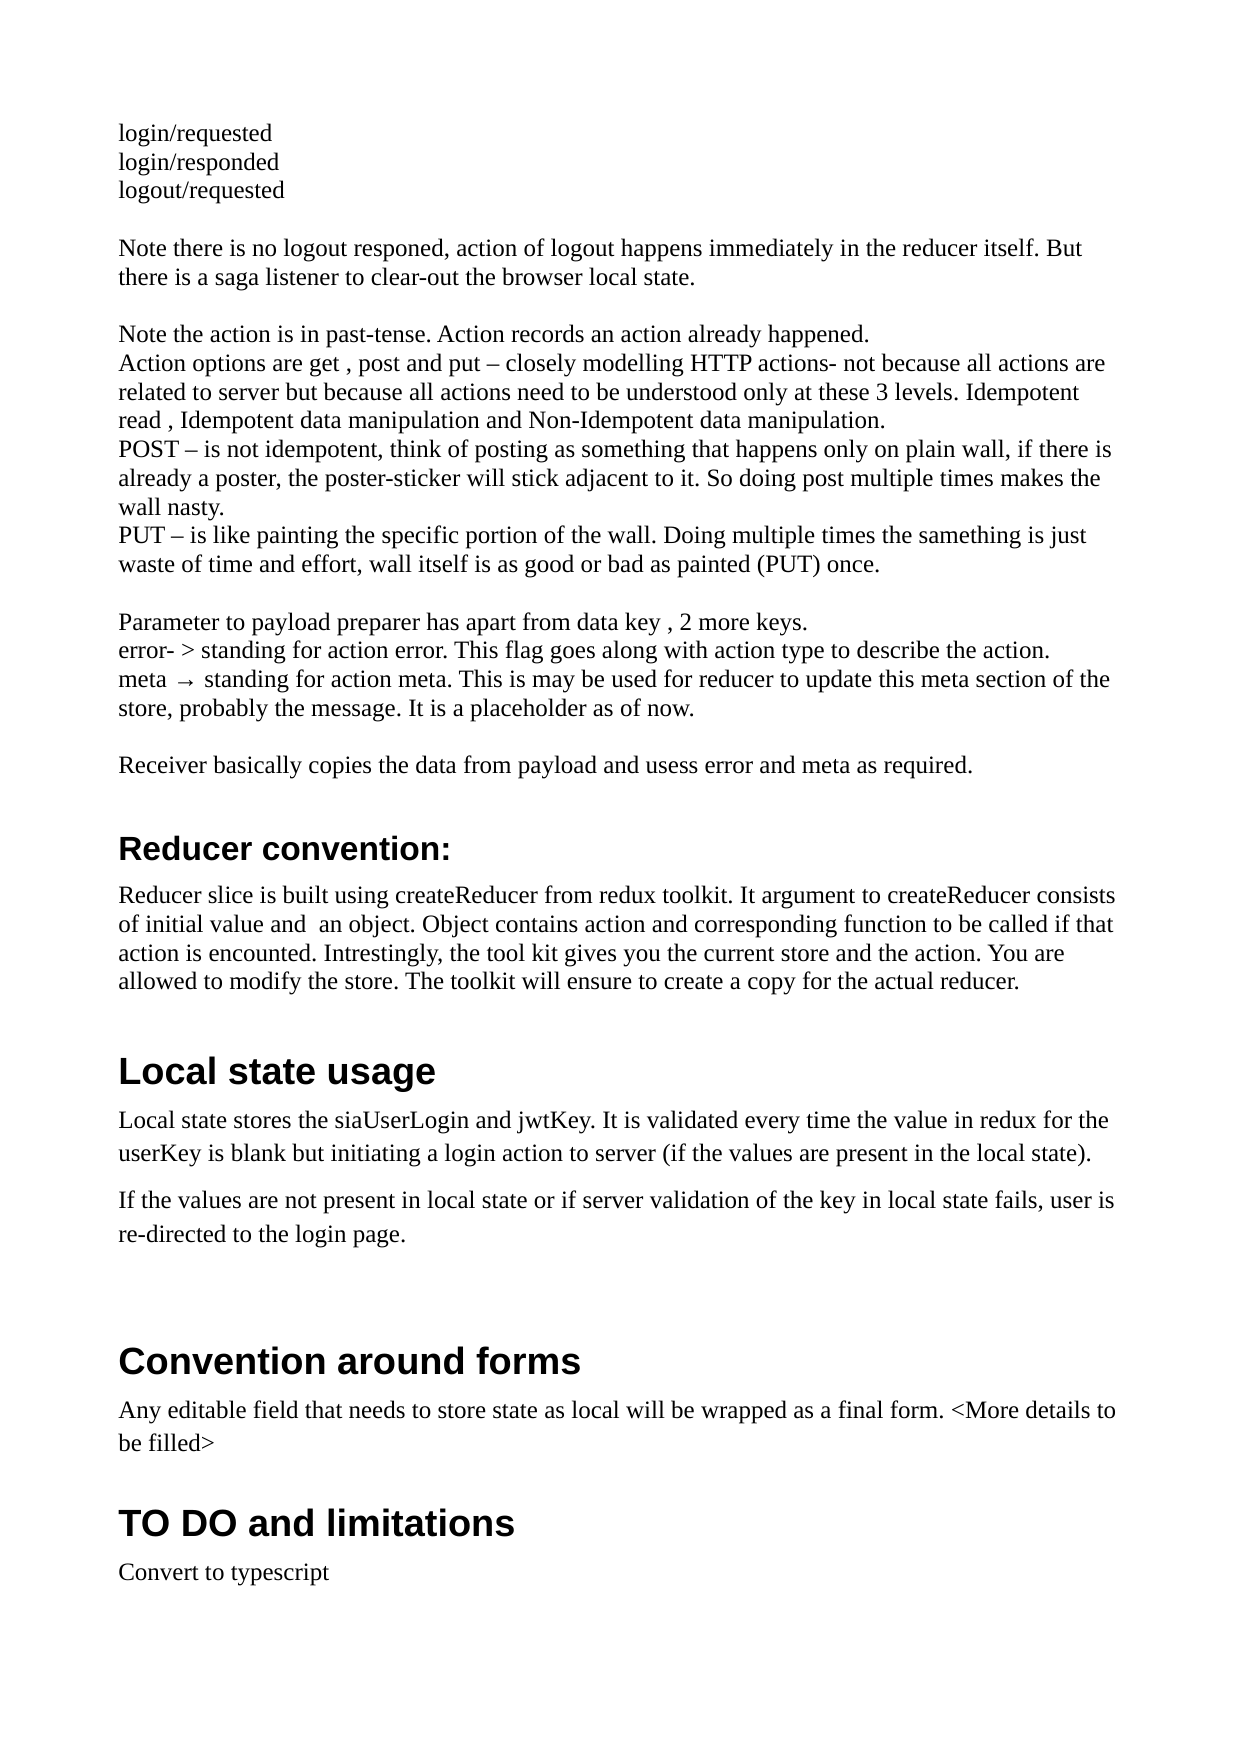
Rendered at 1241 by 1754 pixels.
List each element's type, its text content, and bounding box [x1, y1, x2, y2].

subtitle Reducer convention: [118, 829, 1122, 868]
subtitle Local state usage [118, 1049, 1122, 1092]
text Note the action is in past-tense. Action records an action already happened. [118, 319, 1122, 348]
text Local state stores the siaUserLogin and jwtKey. It is validated every time the value in redux for the userKey is blank but initiating a login action to server (if the values are present in the local state). [118, 1105, 1122, 1167]
text Convert to typescript [118, 1557, 1122, 1586]
text login/requested [118, 118, 1122, 147]
text Receiver basically copies the data from payload and usess error and meta as required. [118, 751, 1122, 779]
subtitle TO DO and limitations [118, 1501, 1122, 1544]
text logout/requested [118, 176, 1122, 204]
text If the values are not present in local state or if server validation of the key in local state fails, user is re-directed to the login page. [118, 1186, 1122, 1247]
text error- > standing for action error. This flag goes along with action type to describe the action. [118, 636, 1122, 664]
text PUT – is like painting the specific portion of the wall. Doing multiple times the samething is just waste of time and effort, wall itself is as good or bad as painted (PUT) once. [118, 521, 1122, 578]
text Note there is no logout responed, action of logout happens immediately in the reducer itself. But there is a saga listener to clear-out the browser local state. [118, 233, 1122, 291]
text POST – is not idempotent, think of posting as something that happens only on plain wall, if there is already a poster, the poster-sticker will stick adjacent to it. So doing post multiple times makes the wall nasty. [118, 434, 1122, 521]
text Action options are get , post and put – closely modelling HTTP actions- not because all actions are related to server but because all actions need to be understood only at these 3 levels. Idempotent read , Idempotent data manipulation and Non-Idempotent data manipulation. [118, 348, 1122, 434]
text login/responded [118, 147, 1122, 176]
subtitle Convention around forms [118, 1339, 1122, 1382]
text Any editable field that needs to store state as local will be wrapped as a final form. <More details to be filled> [118, 1395, 1122, 1457]
text Parameter to payload preparer has apart from data key , 2 more keys. [118, 607, 1122, 636]
text meta → standing for action meta. This is may be used for reducer to update this meta section of the store, probably the message. It is a placeholder as of now. [118, 664, 1122, 722]
text Reducer slice is built using createReducer from redux toolkit. It argument to createReducer consists of initial value and an object. Object contains action and corresponding function to be called if that action is encounted. Intrestingly, the tool kit gives you the current store and the action. You are allowed to modify the store. The toolkit will ensure to create a copy for the actual reducer. [118, 880, 1122, 995]
